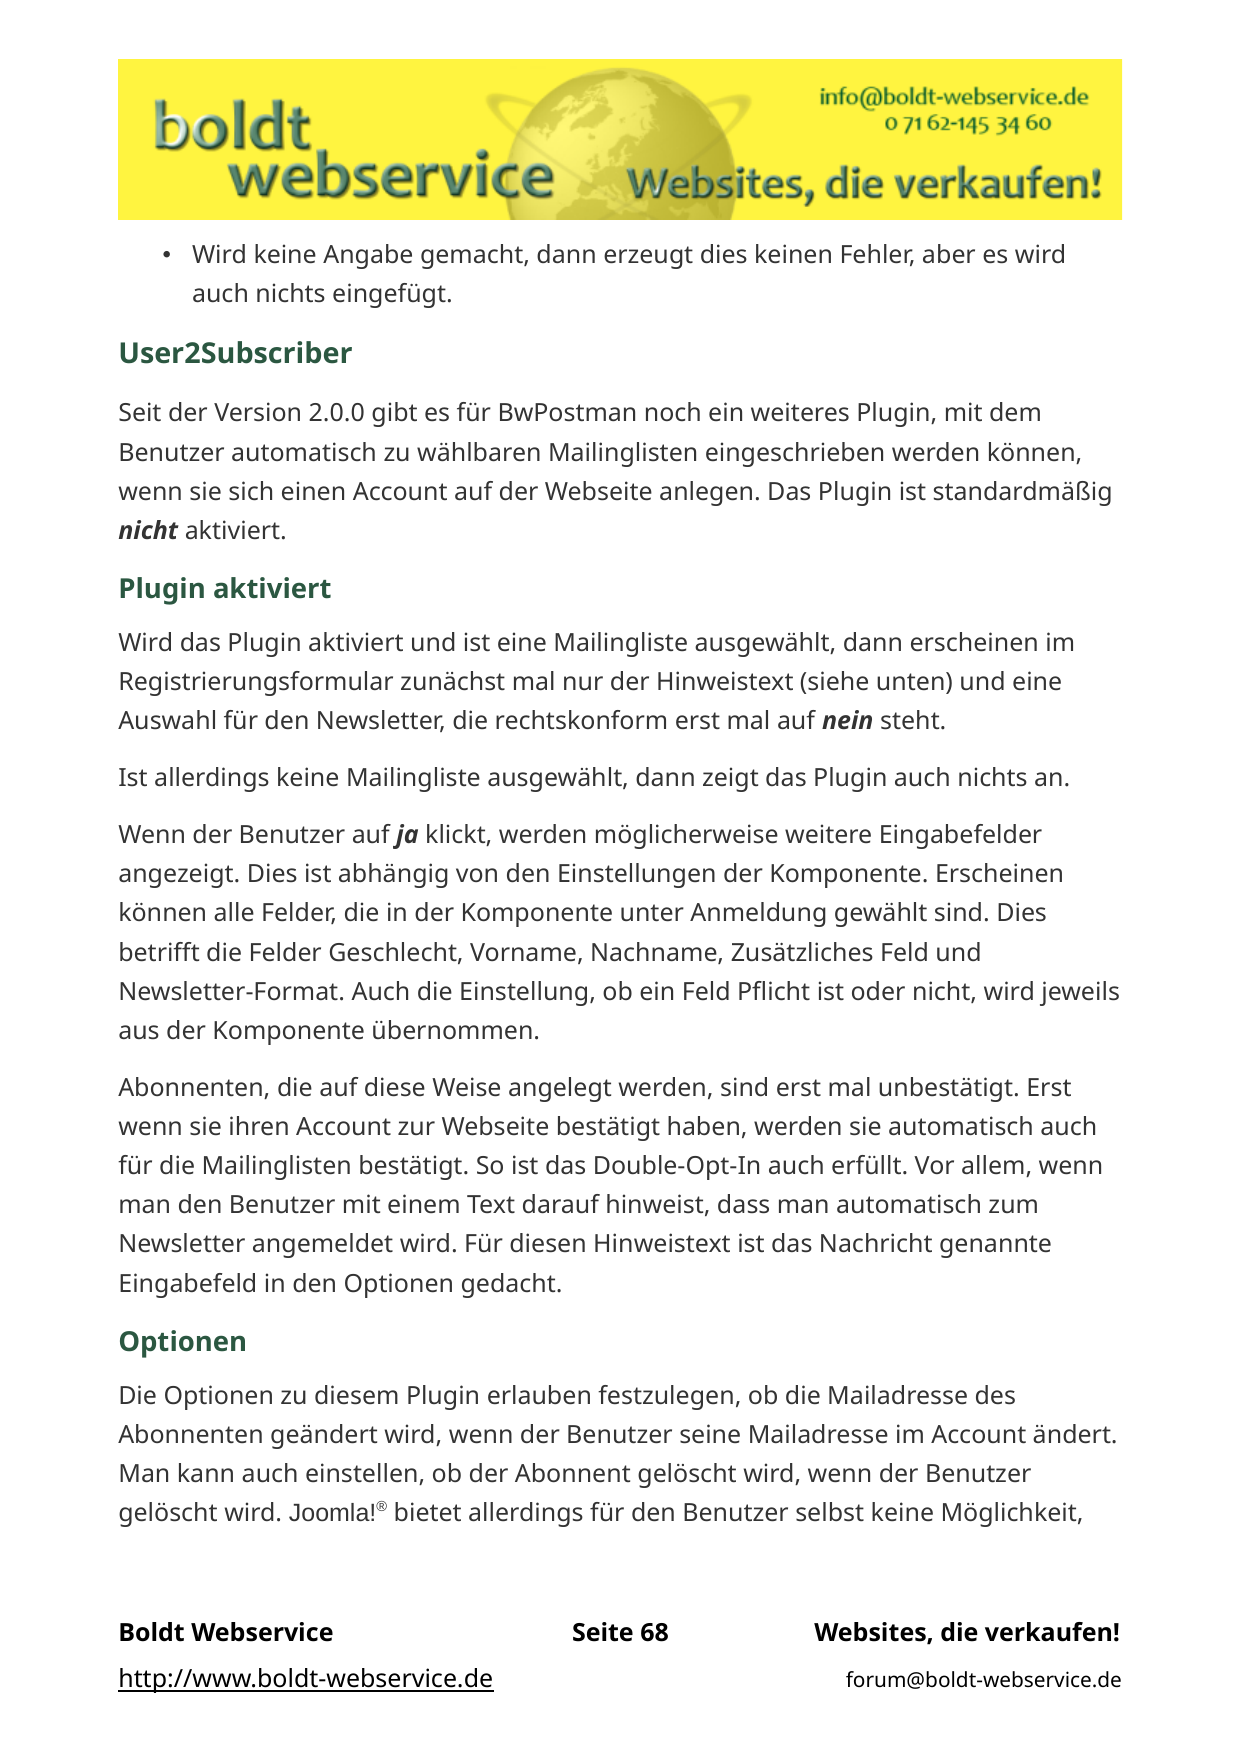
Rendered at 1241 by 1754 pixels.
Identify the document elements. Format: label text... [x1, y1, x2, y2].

subtitle Optionen [118, 1322, 1122, 1360]
text Die Optionen zu diesem Plugin erlauben festzulegen, ob die Mailadresse des Abonnenten geändert wird, wenn der Benutzer seine Mailadresse im Account ändert. Man kann auch einstellen, ob der Abonnent gelöscht wird, wenn der Benutzer gelöscht wird. Joomla!® bietet allerdings für den Benutzer selbst keine Möglichkeit, [118, 1377, 1122, 1529]
text Seit der Version 2.0.0 gibt es für BwPostman noch ein weiteres Plugin, mit dem Benutzer automatisch zu wählbaren Mailinglisten eingeschrieben werden können, wenn sie sich einen Account auf der Webseite anlegen. Das Plugin ist standardmäßig nicht aktiviert. [118, 395, 1122, 547]
subtitle Plugin aktiviert [118, 569, 1122, 607]
subtitle User2Subscriber [118, 332, 1122, 371]
text Abonnenten, die auf diese Weise angelegt werden, sind erst mal unbestätigt. Erst wenn sie ihren Account zur Webseite bestätigt haben, werden sie automatisch auch für die Mailinglisten bestätigt. So ist das Double-Opt-In auch erfüllt. Vor allem, wenn man den Benutzer mit einem Text darauf hinweist, dass man automatisch zum Newsletter angemeldet wird. Für diesen Hinweistext ist das Nachricht genannte Eingabefeld in den Optionen gedacht. [118, 1069, 1122, 1299]
text Ist allerdings keine Mailingliste ausgewählt, dann zeigt das Plugin auch nichts an. [118, 760, 1122, 794]
text Wird das Plugin aktiviert und ist eine Mailingliste ausgewählt, dann erscheinen im Registrierungsformular zunächst mal nur der Hinweistext (siehe unten) und eine Auswahl für den Newsletter, die rechtskonform erst mal auf nein steht. [118, 625, 1122, 737]
text Wenn der Benutzer auf ja klickt, werden möglicherweise weitere Eingabefelder angezeigt. Dies ist abhängig von den Einstellungen der Komponente. Erscheinen können alle Felder, die in der Komponente unter Anmeldung gewählt sind. Dies betrifft die Felder Geschlecht, Vorname, Nachname, Zusätzliches Feld und Newsletter-Format. Auch die Einstellung, ob ein Feld Pflicht ist oder nicht, wird jeweils aus der Komponente übernommen. [118, 817, 1122, 1047]
list Wird keine Angabe gemacht, dann erzeugt dies keinen Fehler, aber es wird auch nichts eingefügt. [162, 236, 1122, 309]
picture [118, 59, 1123, 220]
